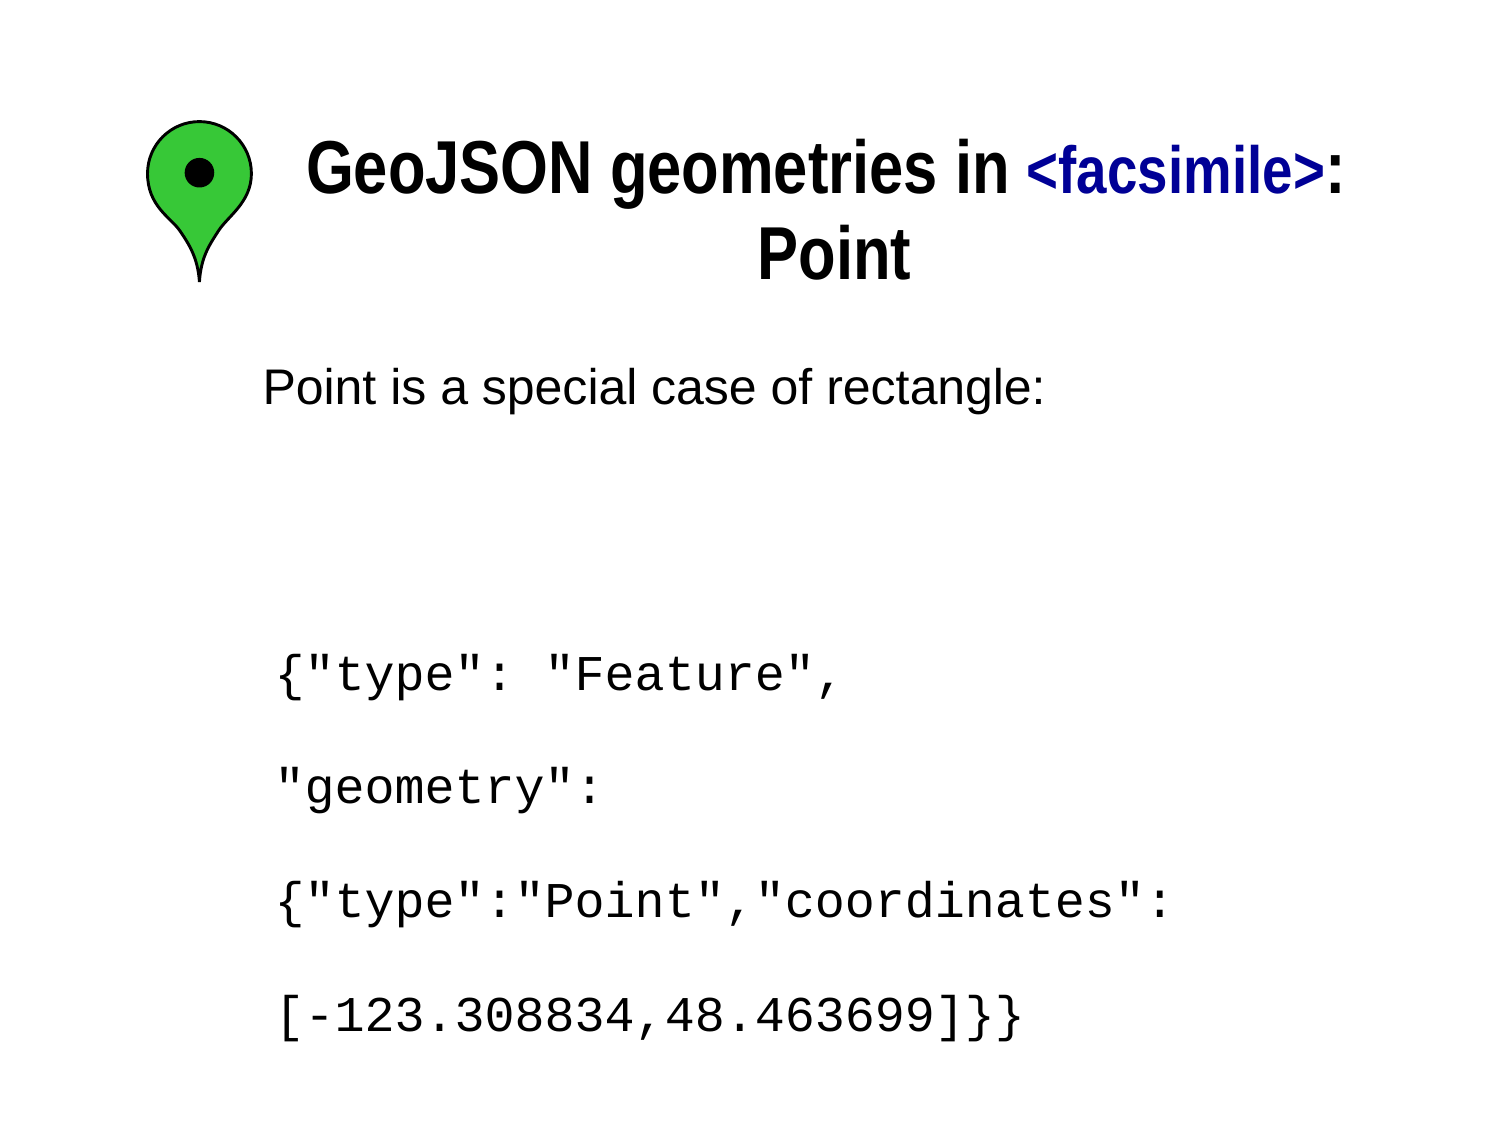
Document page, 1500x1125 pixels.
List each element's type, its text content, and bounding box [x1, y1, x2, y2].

title GeoJSON geometries in <facsimile>: Point [246, 104, 1424, 316]
text_box Point is a special case of rectangle: [248, 351, 1182, 414]
text_box {"type": "Feature", "geometry":{"type":"Point","coordinates":[-123.308834,48.463699]}} [259, 584, 1193, 922]
picture [141, 115, 258, 287]
